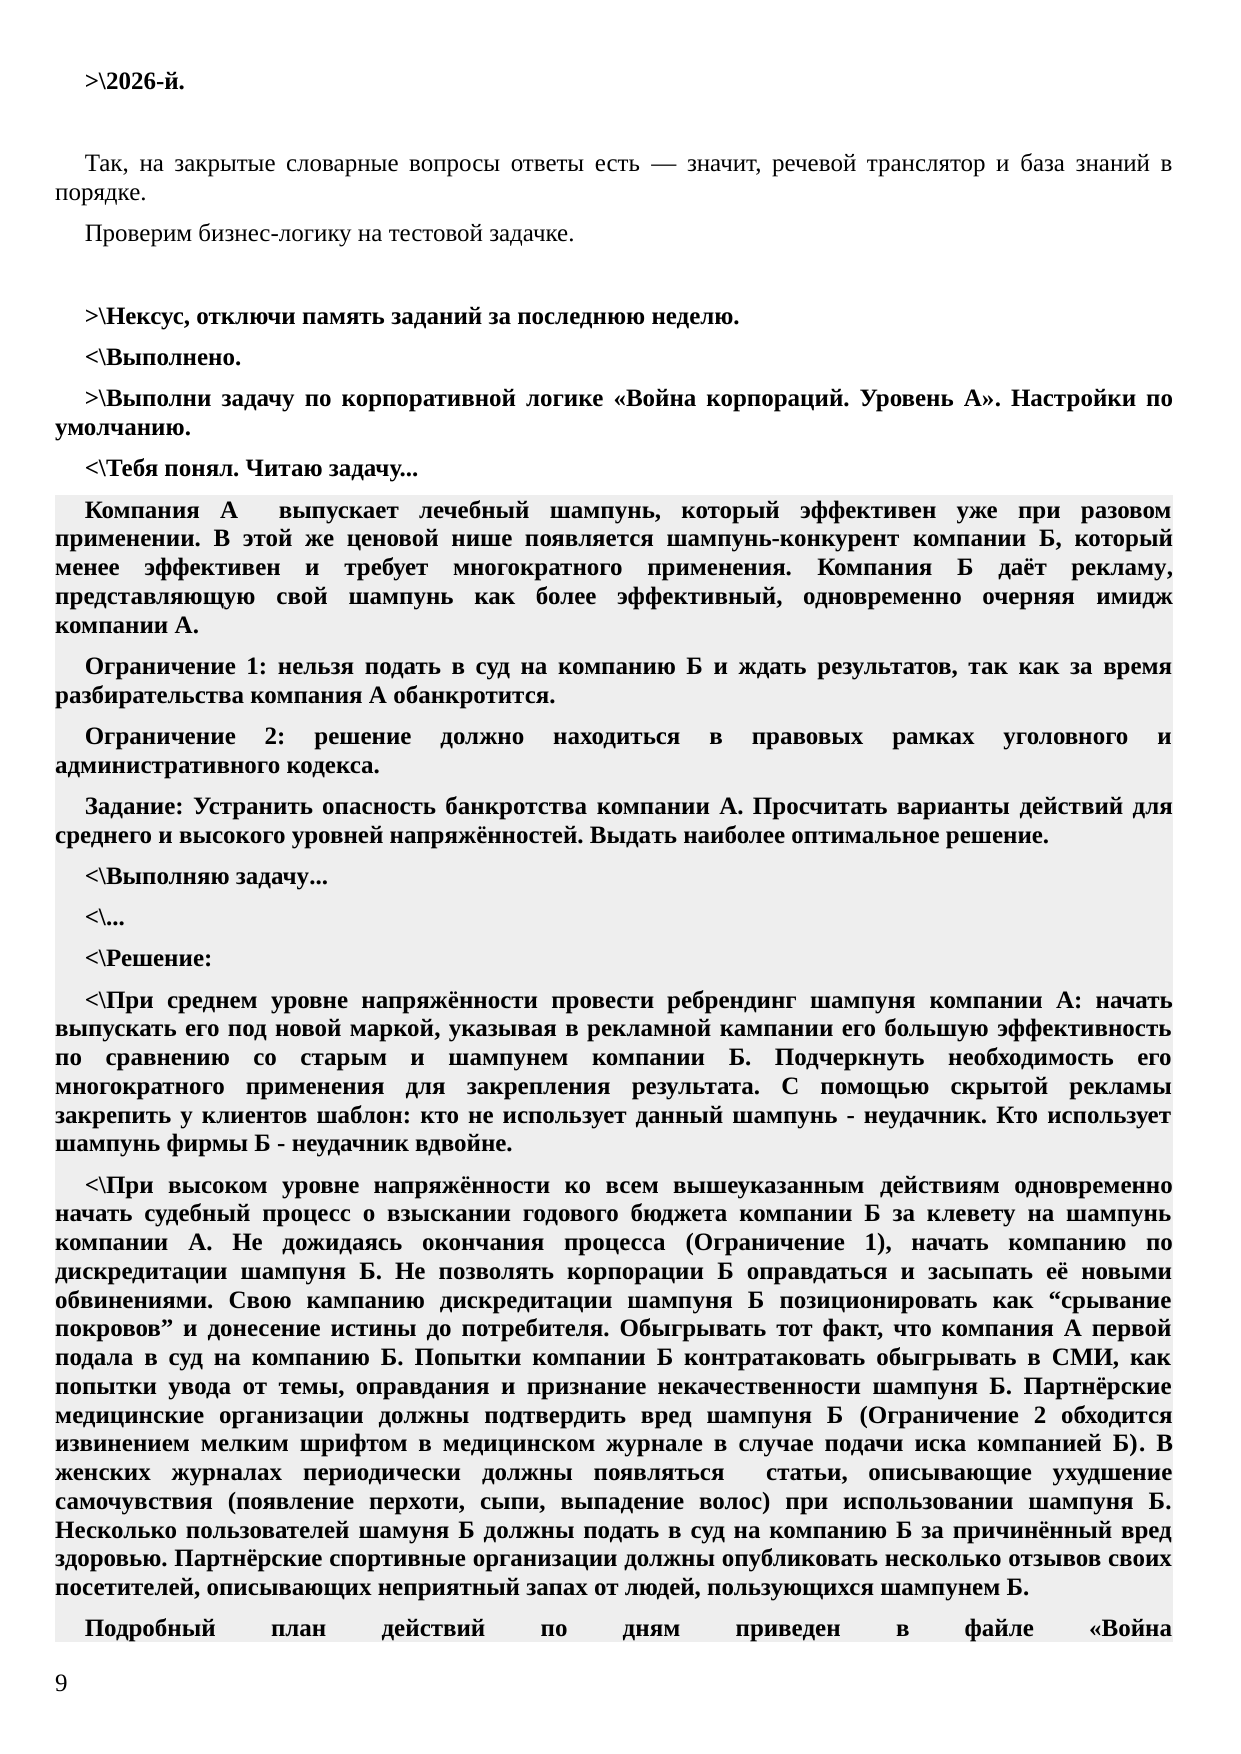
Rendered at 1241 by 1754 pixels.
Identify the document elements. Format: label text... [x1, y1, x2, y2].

text >\2026-й. [55, 66, 1173, 95]
text <\Решение: [55, 943, 1173, 972]
text <\Выполняю задачу... [55, 861, 1173, 890]
text <\При высоком уровне напряжённости ко всем вышеуказанным действиям одновременно начать судебный процесс о взыскании годового бюджета компании Б за клевету на шампунь компании А. Не дожидаясь окончания процесса (Ограничение 1), начать компанию по дискредитации шампуня Б. Не позволять корпорации Б оправдаться и засыпать её новыми обвинениями. Свою кампанию дискредитации шампуня Б позиционировать как “срывание покровов” и донесение истины до потребителя. Обыгрывать тот факт, что компания А первой подала в суд на компанию Б. Попытки компании Б контратаковать обыгрывать в СМИ, как попытки увода от темы, оправдания и признание некачественности шампуня Б. Партнёрские медицинские организации должны подтвердить вред шампуня Б (Ограничение 2 обходится извинением мелким шрифтом в медицинском журнале в случае подачи иска компанией Б). В женских журналах периодически должны появляться статьи, описывающие ухудшение самочувствия (появление перхоти, сыпи, выпадение волос) при использовании шампуня Б. Несколько пользователей шамуня Б должны подать в суд на компанию Б за причинённый вред здоровью. Партнёрские спортивные организации должны опубликовать несколько отзывов своих посетителей, описывающих неприятный запах от людей, пользующихся шампунем Б. [55, 1170, 1173, 1601]
text >\Нексус, отключи память заданий за последнюю неделю. [55, 301, 1173, 330]
text Ограничение 1: нельзя подать в суд на компанию Б и ждать результатов, так как за время разбирательства компания А обанкротится. [55, 651, 1173, 708]
text Подробный план действий по дням приведен в файле «Война [55, 1613, 1173, 1642]
text <\Тебя понял. Читаю задачу... [55, 453, 1173, 482]
text Ограничение 2: решение должно находиться в правовых рамках уголовного и административного кодекса. [55, 721, 1173, 778]
text Компания А выпускает лечебный шампунь, который эффективен уже при разовом применении. В этой же ценовой нише появляется шампунь-конкурент компании Б, который менее эффективен и требует многократного применения. Компания Б даёт рекламу, представляющую свой шампунь как более эффективный, одновременно очерняя имидж компании А. [55, 495, 1173, 638]
text Так, на закрытые словарные вопросы ответы есть — значит, речевой транслятор и база знаний в порядке. [55, 148, 1173, 206]
text Задание: Устранить опасность банкротства компании А. Просчитать варианты действий для среднего и высокого уровней напряжённостей. Выдать наиболее оптимальное решение. [55, 791, 1173, 848]
text <\... [55, 902, 1173, 931]
text <\Выполнено. [55, 342, 1173, 371]
text Проверим бизнес-логику на тестовой задачке. [55, 218, 1173, 247]
text <\При среднем уровне напряжённости провести ребрендинг шампуня компании А: начать выпускать его под новой маркой, указывая в рекламной кампании его большую эффективность по сравнению со старым и шампунем компании Б. Подчеркнуть необходимость его многократного применения для закрепления результата. С помощью скрытой рекламы закрепить у клиентов шаблон: кто не использует данный шампунь - неудачник. Кто использует шампунь фирмы Б - неудачник вдвойне. [55, 985, 1173, 1157]
text >\Выполни задачу по корпоративной логике «Война корпораций. Уровень А». Настройки по умолчанию. [55, 383, 1173, 441]
